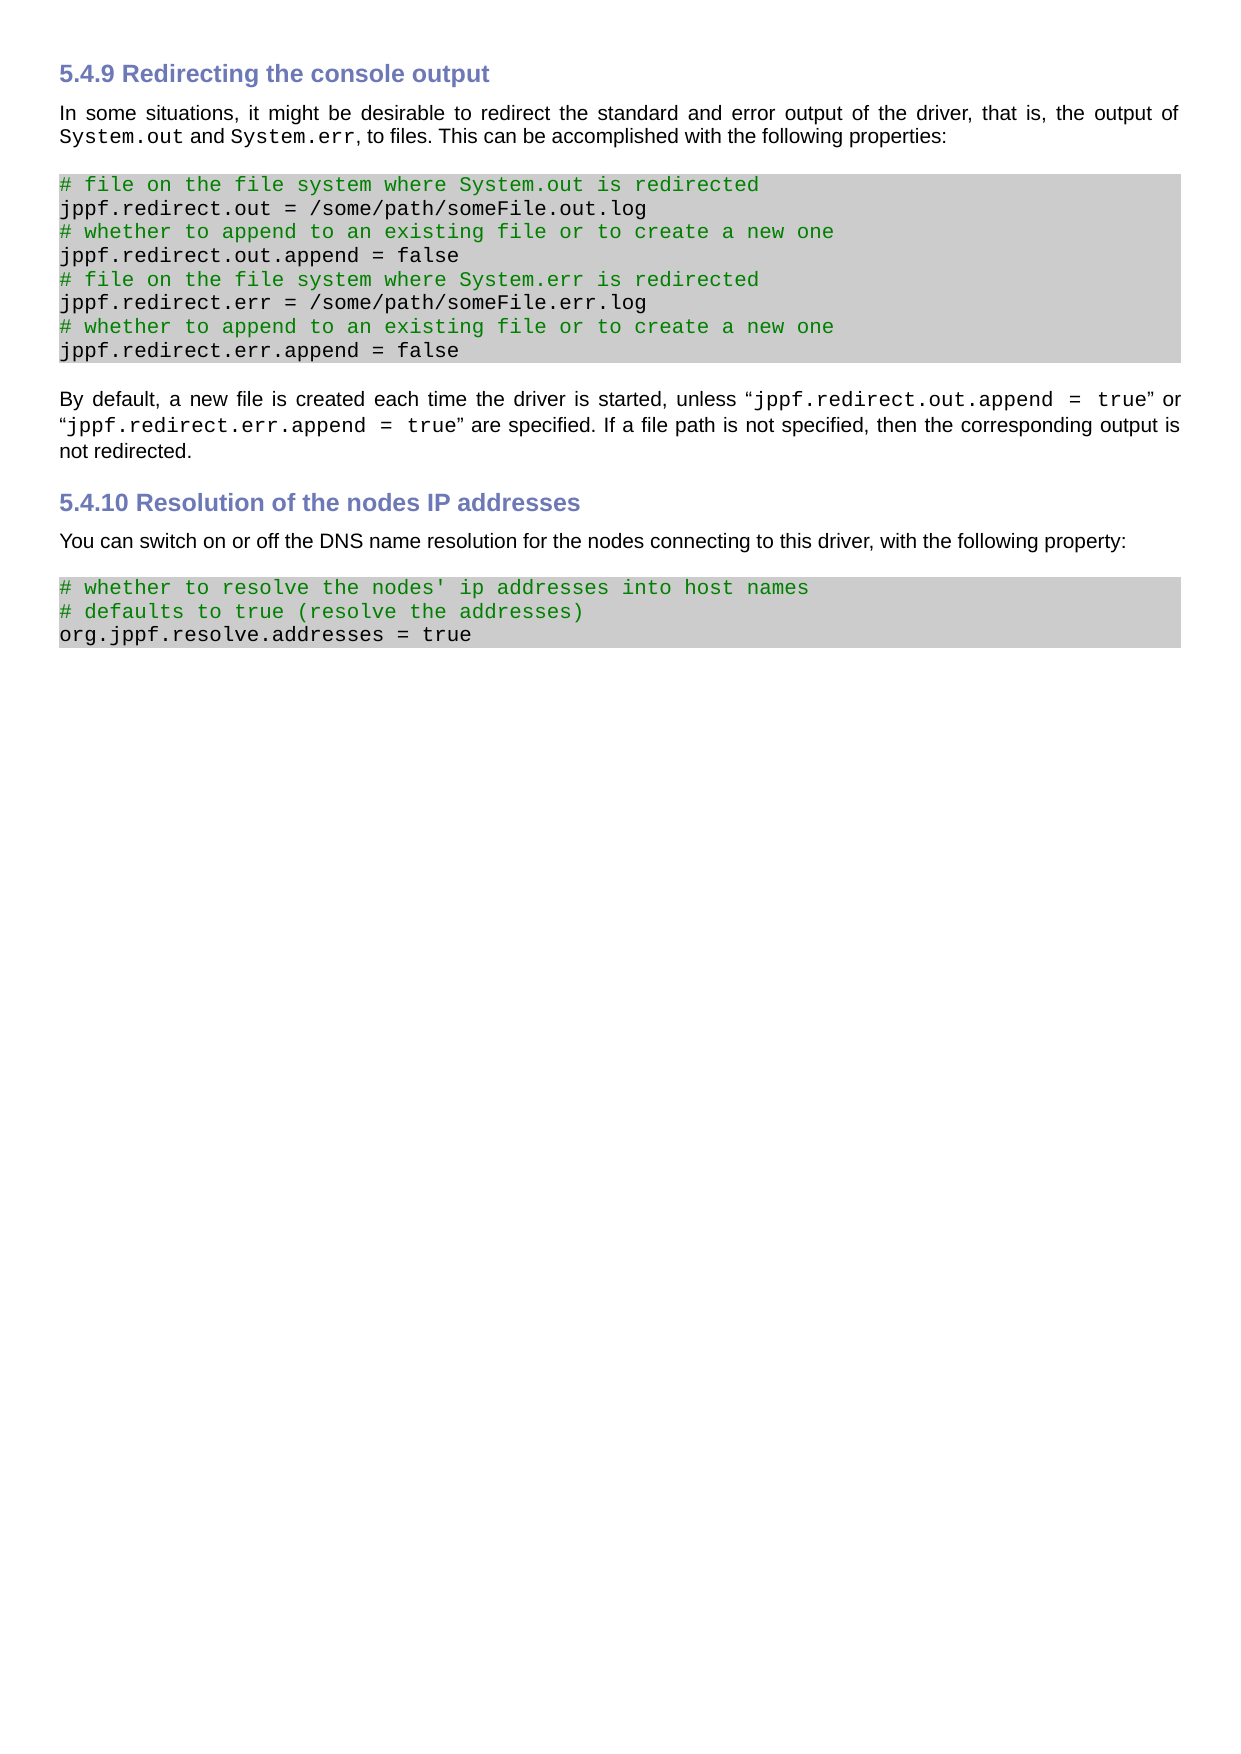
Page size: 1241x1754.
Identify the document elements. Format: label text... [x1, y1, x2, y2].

text org.jppf.resolve.addresses = true [59, 624, 1181, 648]
text jppf.redirect.out = /some/path/someFile.out.log [59, 198, 1181, 221]
subtitle Redirecting the console output [59, 59, 1181, 88]
text By default, a new file is created each time the driver is started, unless “jppf.redirect.out.append = true” or “jppf.redirect.err.append = true” are specified. If a file path is not specified, then the corresponding output is not redirected. [59, 387, 1181, 463]
text jppf.redirect.err.append = false [59, 339, 1181, 363]
text # whether to append to an existing file or to create a new one [59, 316, 1181, 339]
text # whether to append to an existing file or to create a new one [59, 221, 1181, 245]
text # file on the file system where System.err is redirected [59, 269, 1181, 292]
text # defaults to true (resolve the addresses) [59, 601, 1181, 624]
subtitle Resolution of the nodes IP addresses [59, 488, 1181, 517]
text jppf.redirect.out.append = false [59, 245, 1181, 269]
text # whether to resolve the nodes' ip addresses into host names [59, 577, 1181, 601]
text # file on the file system where System.out is redirected [59, 174, 1181, 198]
text jppf.redirect.err = /some/path/someFile.err.log [59, 292, 1181, 316]
text In some situations, it might be desirable to redirect the standard and error output of the driver, that is, the output of System.out and System.err, to files. This can be accomplished with the following properties: [59, 100, 1181, 150]
text You can switch on or off the DNS name resolution for the nodes connecting to this driver, with the following property: [59, 529, 1181, 553]
